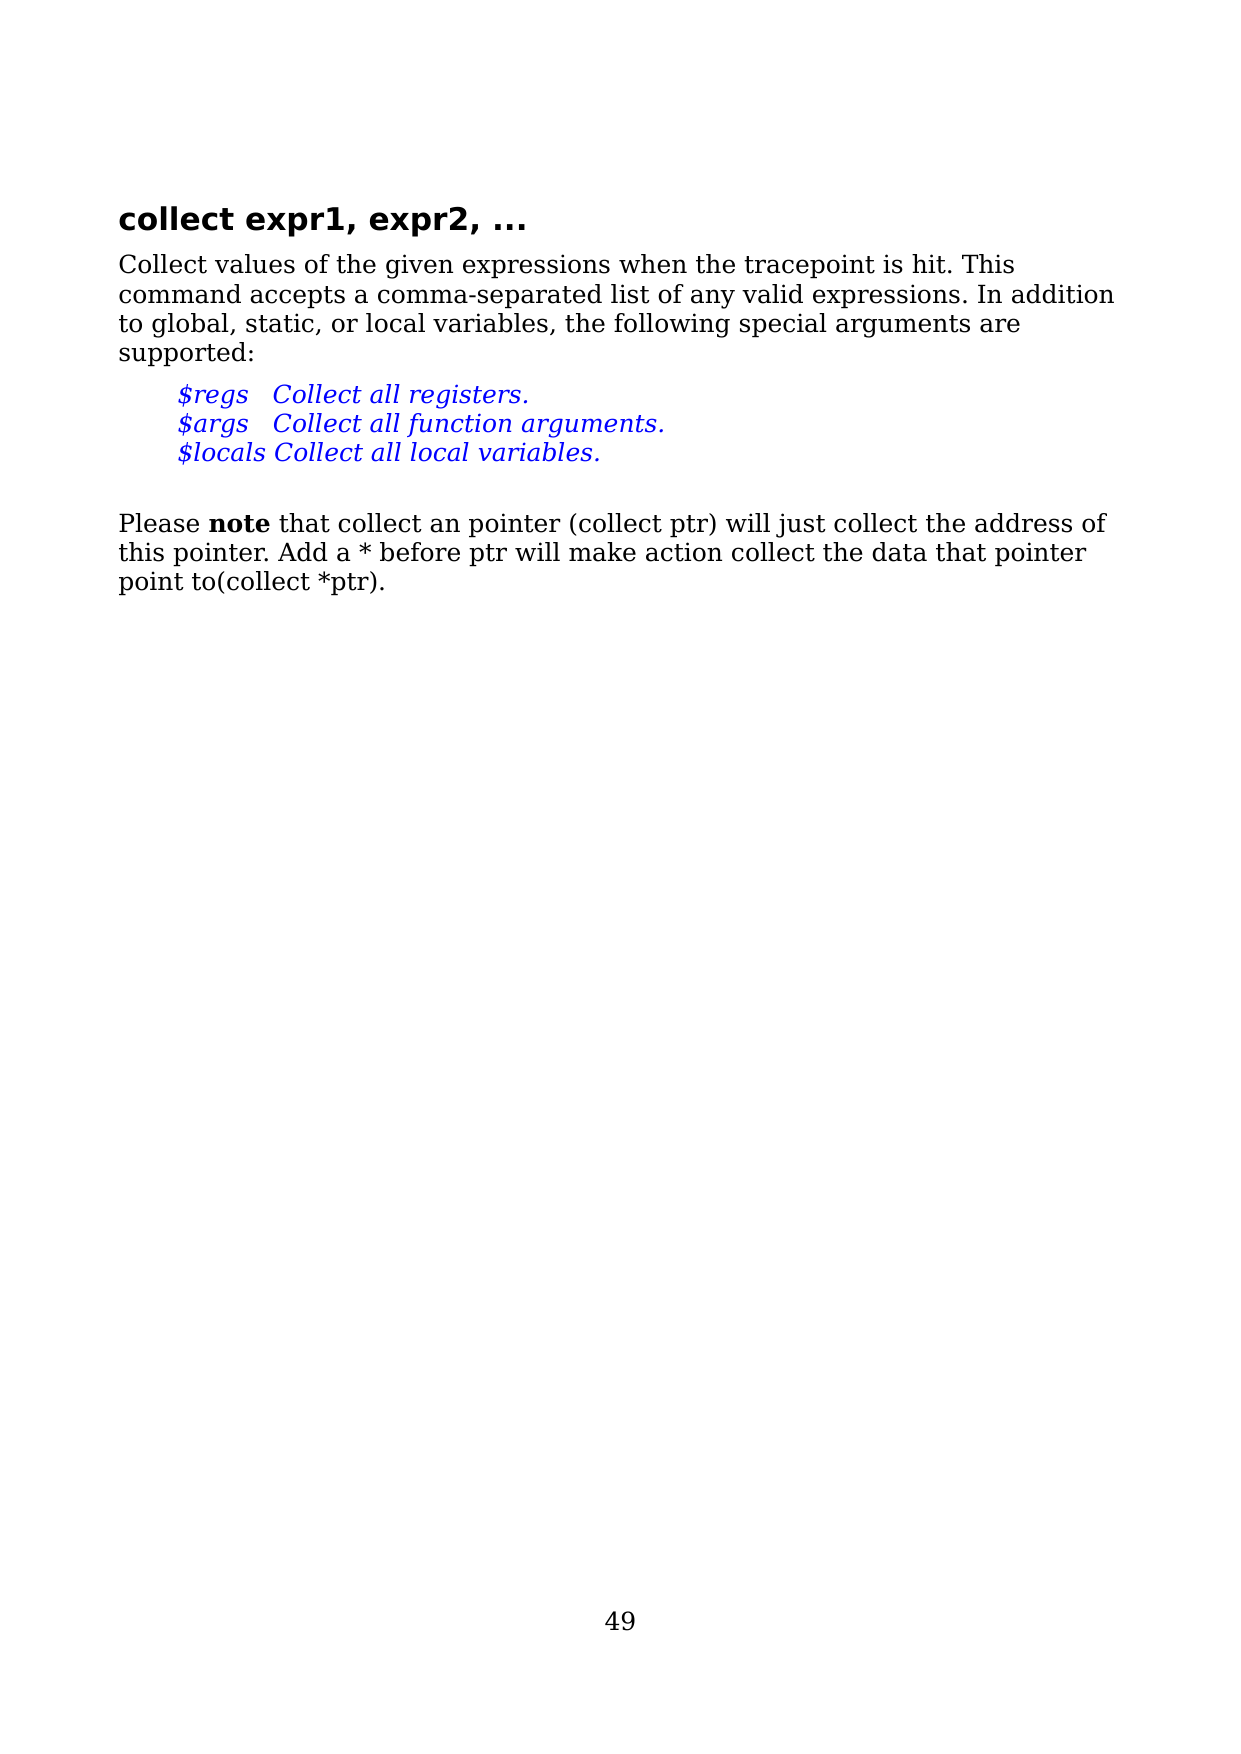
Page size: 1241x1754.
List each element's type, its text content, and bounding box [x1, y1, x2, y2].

text $locals Collect all local variables. [177, 438, 1063, 467]
text Please note that collect an pointer (collect ptr) will just collect the address of this pointer. Add a * before ptr will make action collect the data that pointer point to(collect *ptr). [118, 509, 1122, 597]
subtitle collect expr1, expr2, ... [118, 202, 1122, 238]
text $regs Collect all registers. [177, 380, 1063, 409]
text Collect values of the given expressions when the tracepoint is hit. This command accepts a comma-separated list of any valid expressions. In addition to global, static, or local variables, the following special arguments are supported: [118, 251, 1122, 367]
text $args Collect all function arguments. [177, 409, 1063, 438]
